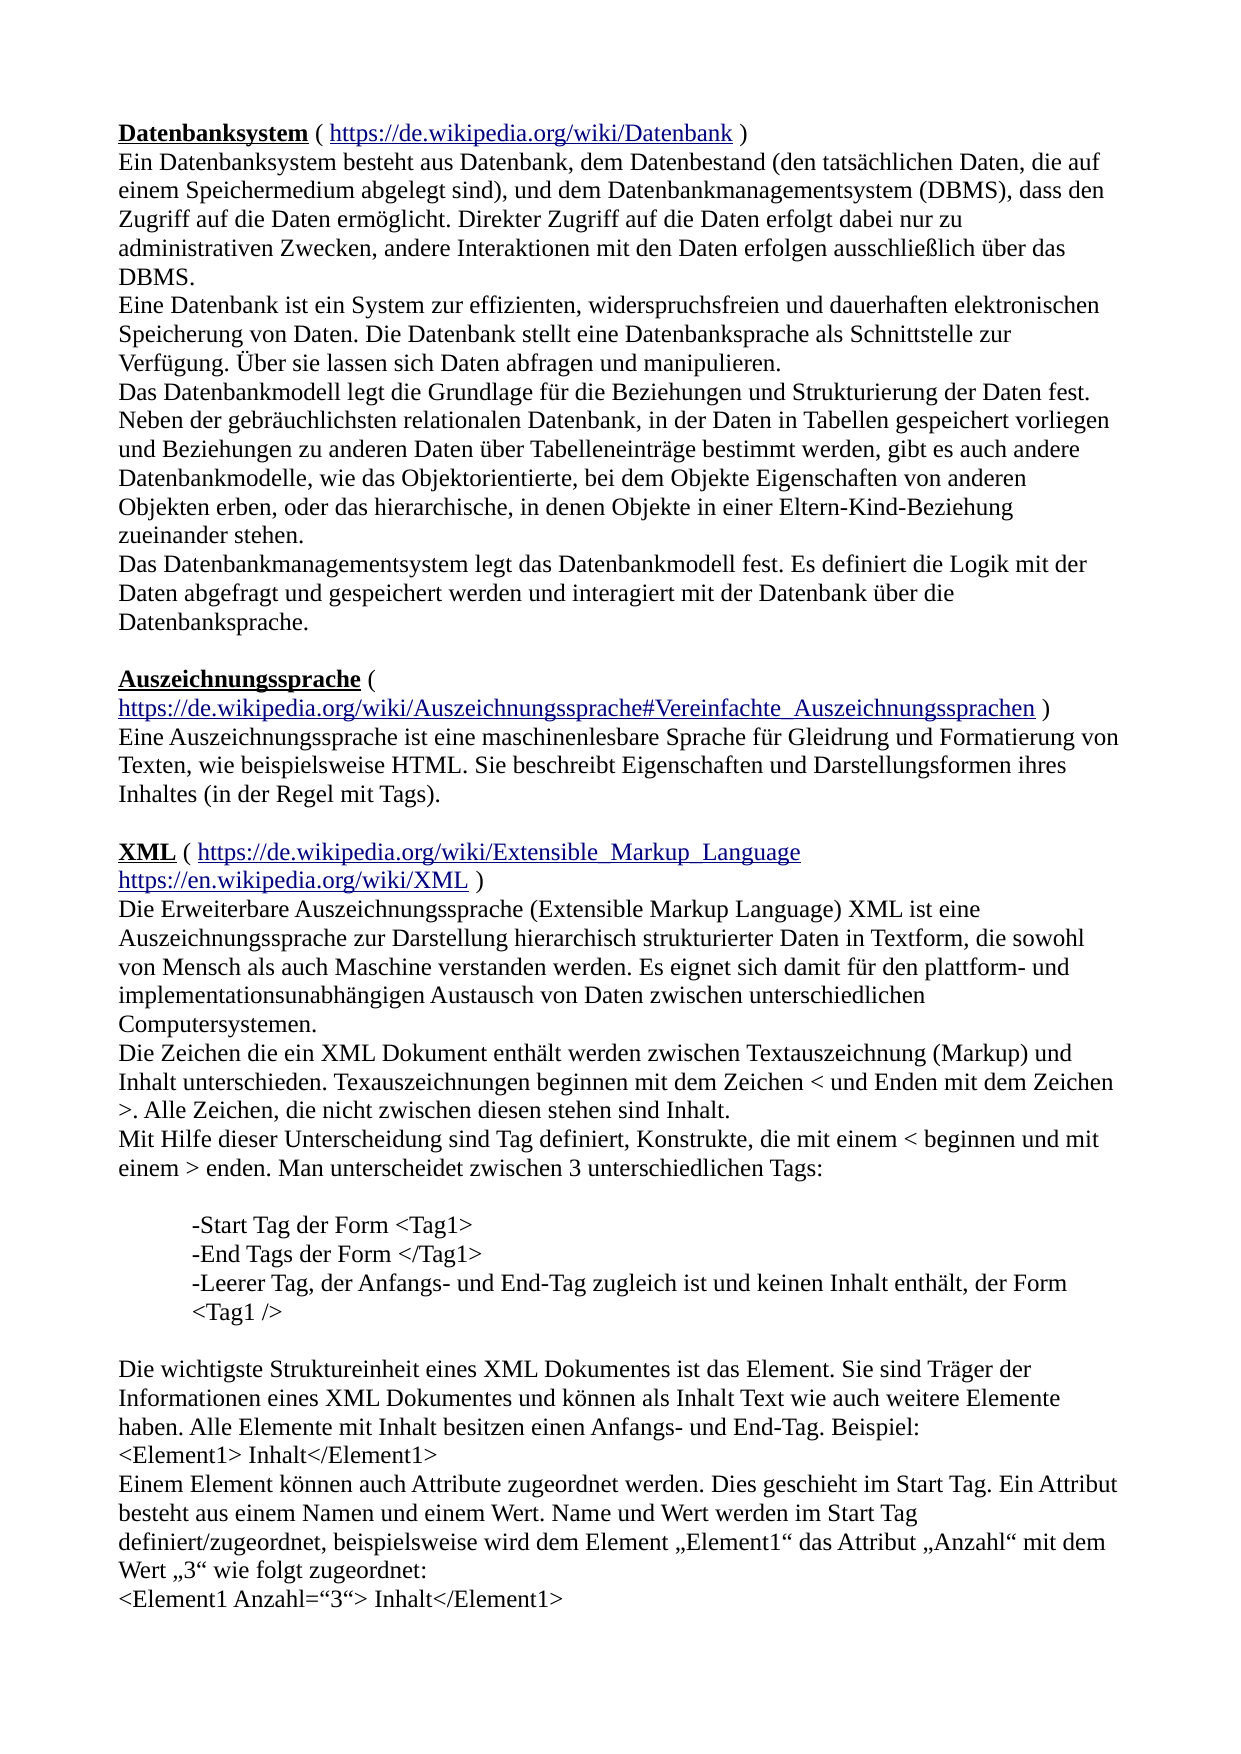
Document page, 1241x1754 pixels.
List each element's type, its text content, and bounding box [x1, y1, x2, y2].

text -Start Tag der Form <Tag1> [118, 1211, 1122, 1239]
text <Element1> Inhalt</Element1> [118, 1441, 1122, 1469]
text Auszeichnungssprache ( https://de.wikipedia.org/wiki/Auszeichnungssprache#Vereinfachte_Auszeichnungssprachen ) [118, 664, 1122, 722]
text XML ( https://de.wikipedia.org/wiki/Extensible_Markup_Language https://en.wikipedia.org/wiki/XML ) [118, 837, 1122, 894]
text Ein Datenbanksystem besteht aus Datenbank, dem Datenbestand (den tatsächlichen Daten, die auf einem Speichermedium abgelegt sind), und dem Datenbankmanagementsystem (DBMS), dass den Zugriff auf die Daten ermöglicht. Direkter Zugriff auf die Daten erfolgt dabei nur zu administrativen Zwecken, andere Interaktionen mit den Daten erfolgen ausschließlich über das DBMS. [118, 147, 1122, 291]
text -End Tags der Form </Tag1> [118, 1239, 1122, 1268]
text Die wichtigste Struktureinheit eines XML Dokumentes ist das Element. Sie sind Träger der Informationen eines XML Dokumentes und können als Inhalt Text wie auch weitere Elemente haben. Alle Elemente mit Inhalt besitzen einen Anfangs- und End-Tag. Beispiel: [118, 1354, 1122, 1441]
text Die Zeichen die ein XML Dokument enthält werden zwischen Textauszeichnung (Markup) und Inhalt unterschieden. Texauszeichnungen beginnen mit dem Zeichen < und Enden mit dem Zeichen >. Alle Zeichen, die nicht zwischen diesen stehen sind Inhalt. [118, 1038, 1122, 1124]
text <Element1 Anzahl=“3“> Inhalt</Element1> [118, 1584, 1122, 1613]
text Mit Hilfe dieser Unterscheidung sind Tag definiert, Konstrukte, die mit einem < beginnen und mit einem > enden. Man unterscheidet zwischen 3 unterschiedlichen Tags: [118, 1124, 1122, 1182]
text Die Erweiterbare Auszeichnungssprache (Extensible Markup Language) XML ist eine Auszeichnungssprache zur Darstellung hierarchisch strukturierter Daten in Textform, die sowohl von Mensch als auch Maschine verstanden werden. Es eignet sich damit für den plattform- und implementationsunabhängigen Austausch von Daten zwischen unterschiedlichen Computersystemen. [118, 894, 1122, 1038]
text Das Datenbankmanagementsystem legt das Datenbankmodell fest. Es definiert die Logik mit der Daten abgefragt und gespeichert werden und interagiert mit der Datenbank über die Datenbanksprache. [118, 549, 1122, 636]
text Einem Element können auch Attribute zugeordnet werden. Dies geschieht im Start Tag. Ein Attribut besteht aus einem Namen und einem Wert. Name und Wert werden im Start Tag definiert/zugeordnet, beispielsweise wird dem Element „Element1“ das Attribut „Anzahl“ mit dem Wert „3“ wie folgt zugeordnet: [118, 1469, 1122, 1584]
text -Leerer Tag, der Anfangs- und End-Tag zugleich ist und keinen Inhalt enthält, der Form <Tag1 /> [118, 1268, 1122, 1326]
text Datenbanksystem ( https://de.wikipedia.org/wiki/Datenbank ) [118, 118, 1122, 147]
text Das Datenbankmodell legt die Grundlage für die Beziehungen und Strukturierung der Daten fest. Neben der gebräuchlichsten relationalen Datenbank, in der Daten in Tabellen gespeichert vorliegen und Beziehungen zu anderen Daten über Tabelleneinträge bestimmt werden, gibt es auch andere Datenbankmodelle, wie das Objektorientierte, bei dem Objekte Eigenschaften von anderen Objekten erben, oder das hierarchische, in denen Objekte in einer Eltern-Kind-Beziehung zueinander stehen. [118, 377, 1122, 549]
text Eine Auszeichnungssprache ist eine maschinenlesbare Sprache für Gleidrung und Formatierung von Texten, wie beispielsweise HTML. Sie beschreibt Eigenschaften und Darstellungsformen ihres Inhaltes (in der Regel mit Tags). [118, 722, 1122, 808]
text Eine Datenbank ist ein System zur effizienten, widerspruchsfreien und dauerhaften elektronischen Speicherung von Daten. Die Datenbank stellt eine Datenbanksprache als Schnittstelle zur Verfügung. Über sie lassen sich Daten abfragen und manipulieren. [118, 291, 1122, 377]
